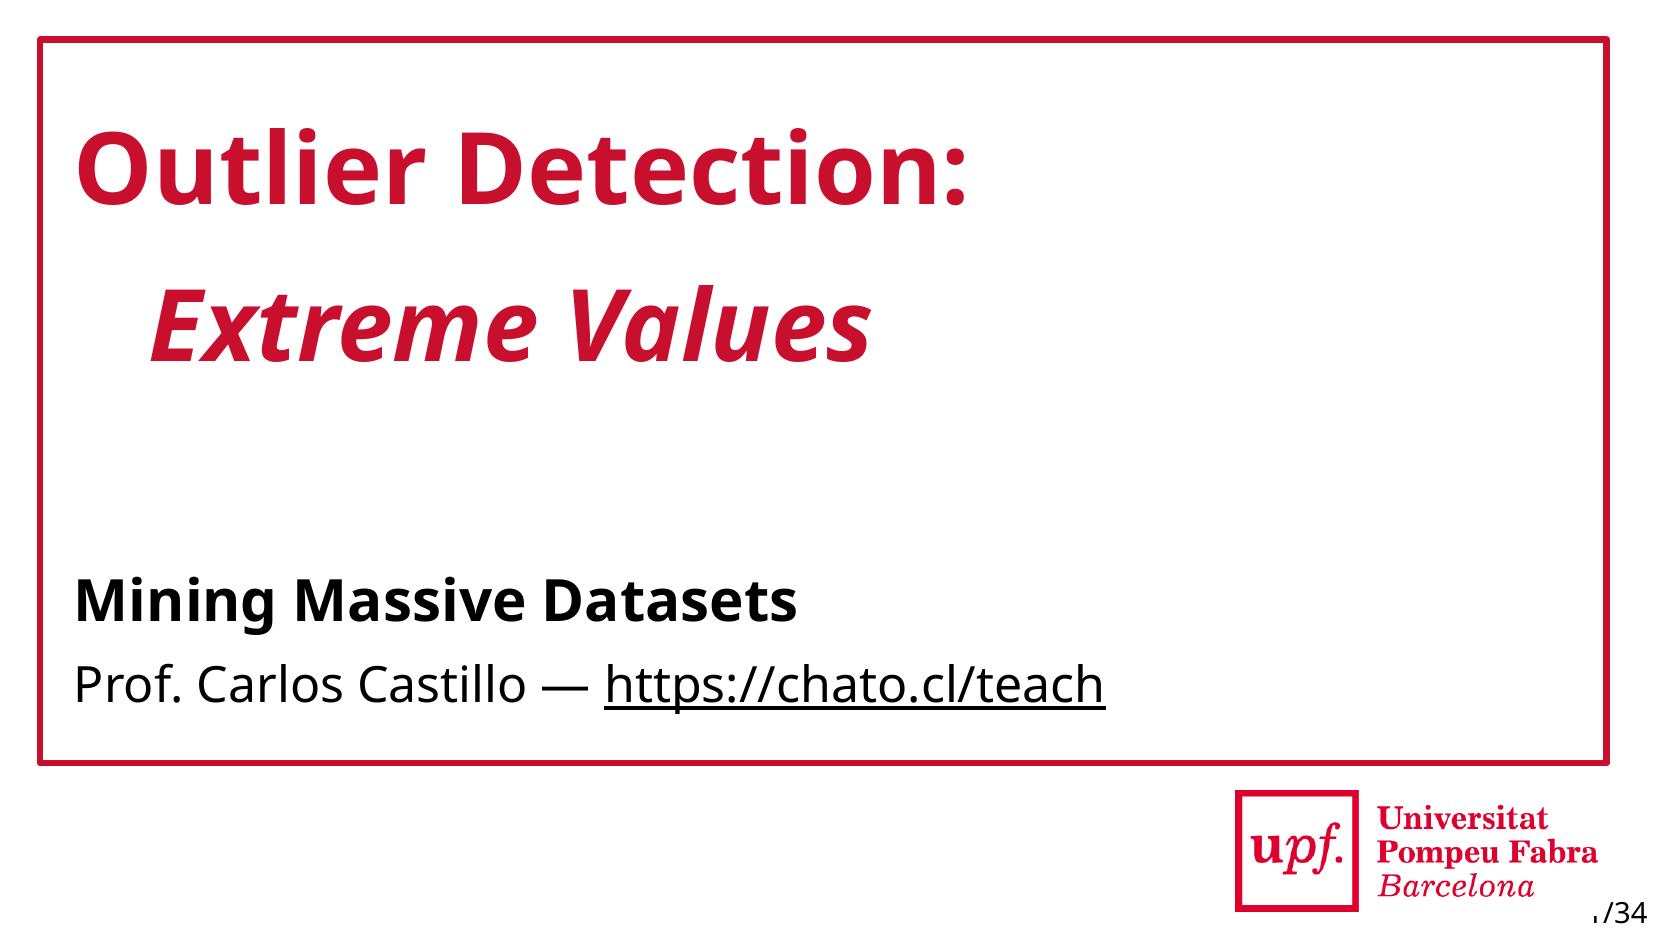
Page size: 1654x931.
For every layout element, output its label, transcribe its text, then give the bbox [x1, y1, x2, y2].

picture [1229, 785, 1604, 916]
text_box Outlier Detection: Extreme Values Mining Massive Datasets Prof. Carlos Castillo — https://chato.cl/teach [73, 77, 1562, 746]
chart [770, 589, 889, 649]
